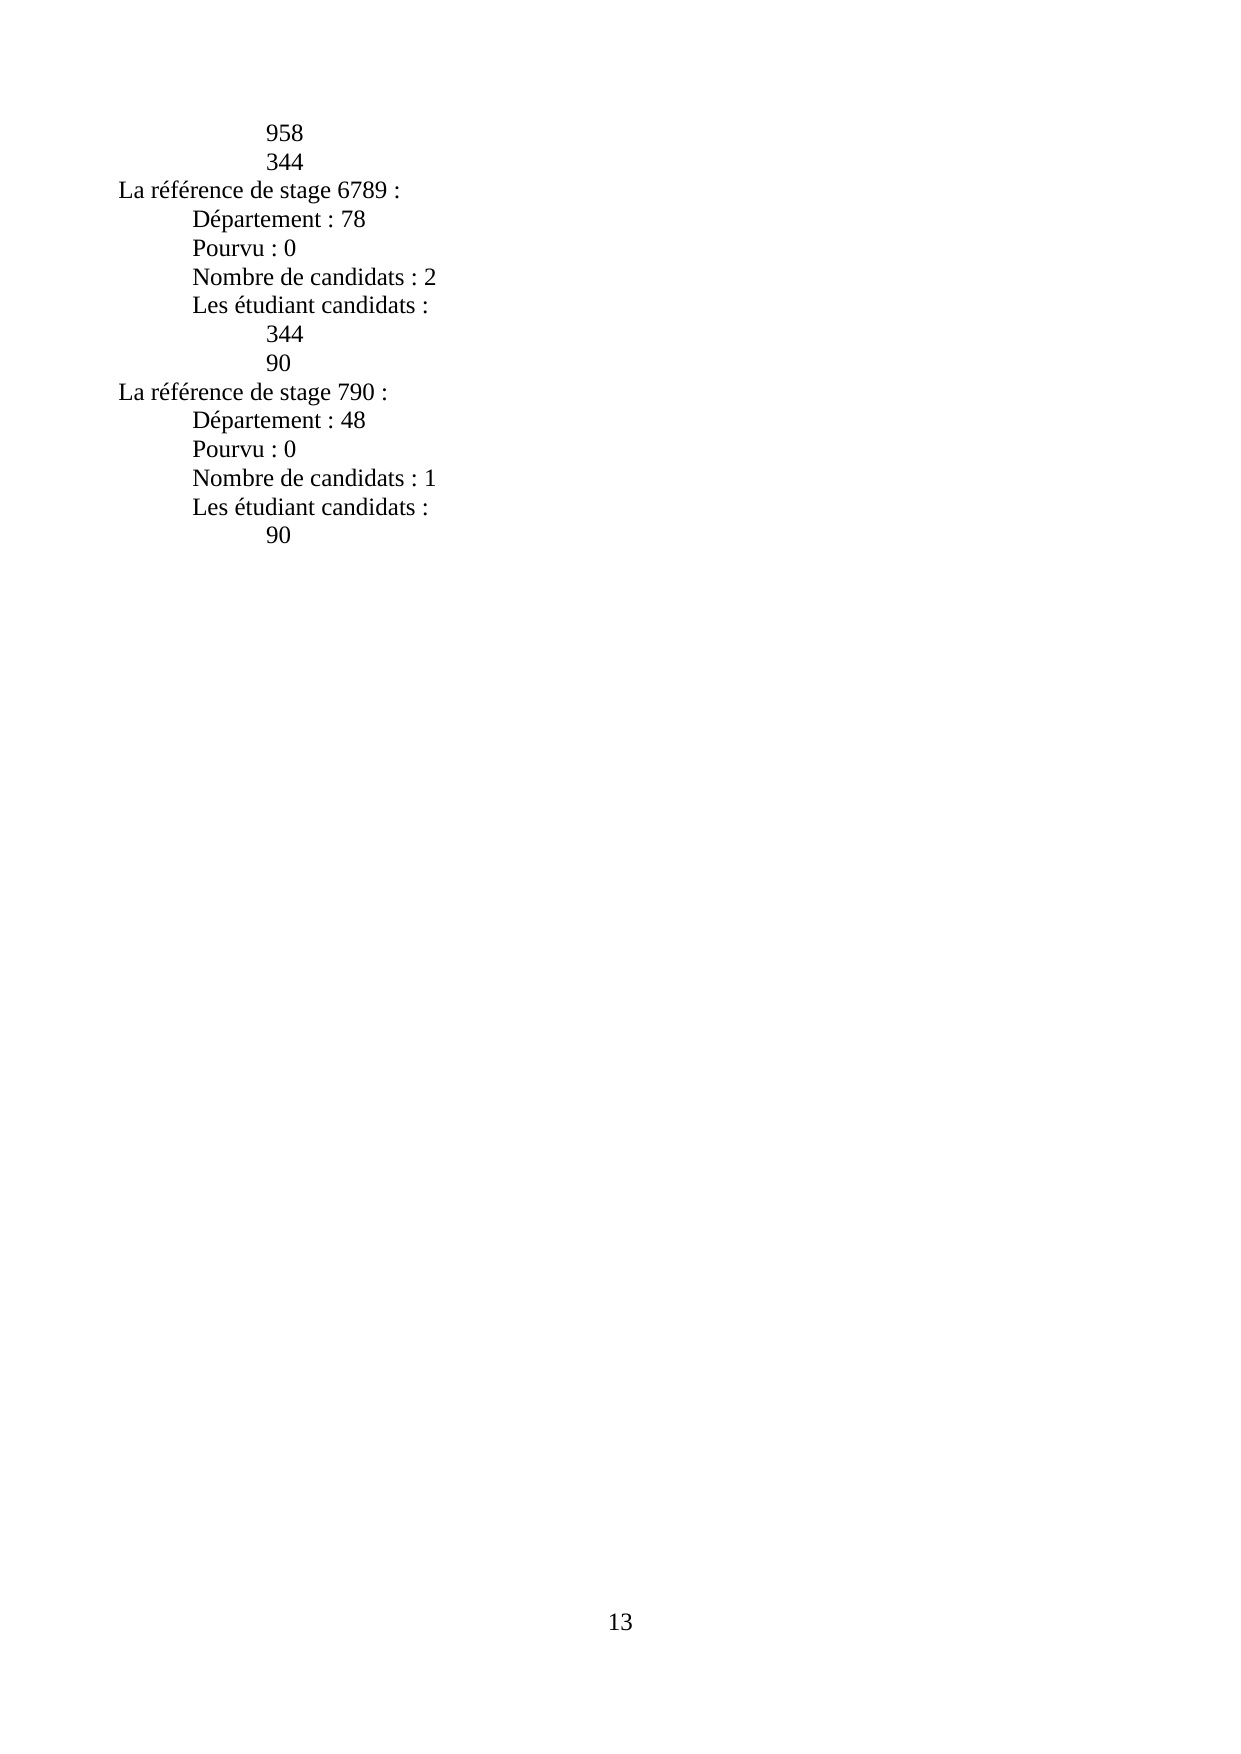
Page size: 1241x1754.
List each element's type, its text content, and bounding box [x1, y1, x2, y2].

text Nombre de candidats : 1 [118, 463, 1122, 492]
text 344 [118, 147, 1122, 176]
text Pourvu : 0 [118, 233, 1122, 262]
text 344 [118, 319, 1122, 348]
text Les étudiant candidats : [118, 291, 1122, 319]
text La référence de stage 790 : [118, 377, 1122, 406]
text Département : 48 [118, 406, 1122, 434]
text 958 [118, 118, 1122, 147]
text Département : 78 [118, 204, 1122, 233]
text Nombre de candidats : 2 [118, 262, 1122, 291]
text 90 [118, 348, 1122, 377]
text Les étudiant candidats : [118, 492, 1122, 521]
text La référence de stage 6789 : [118, 176, 1122, 204]
text Pourvu : 0 [118, 434, 1122, 463]
text 90 [118, 521, 1122, 549]
